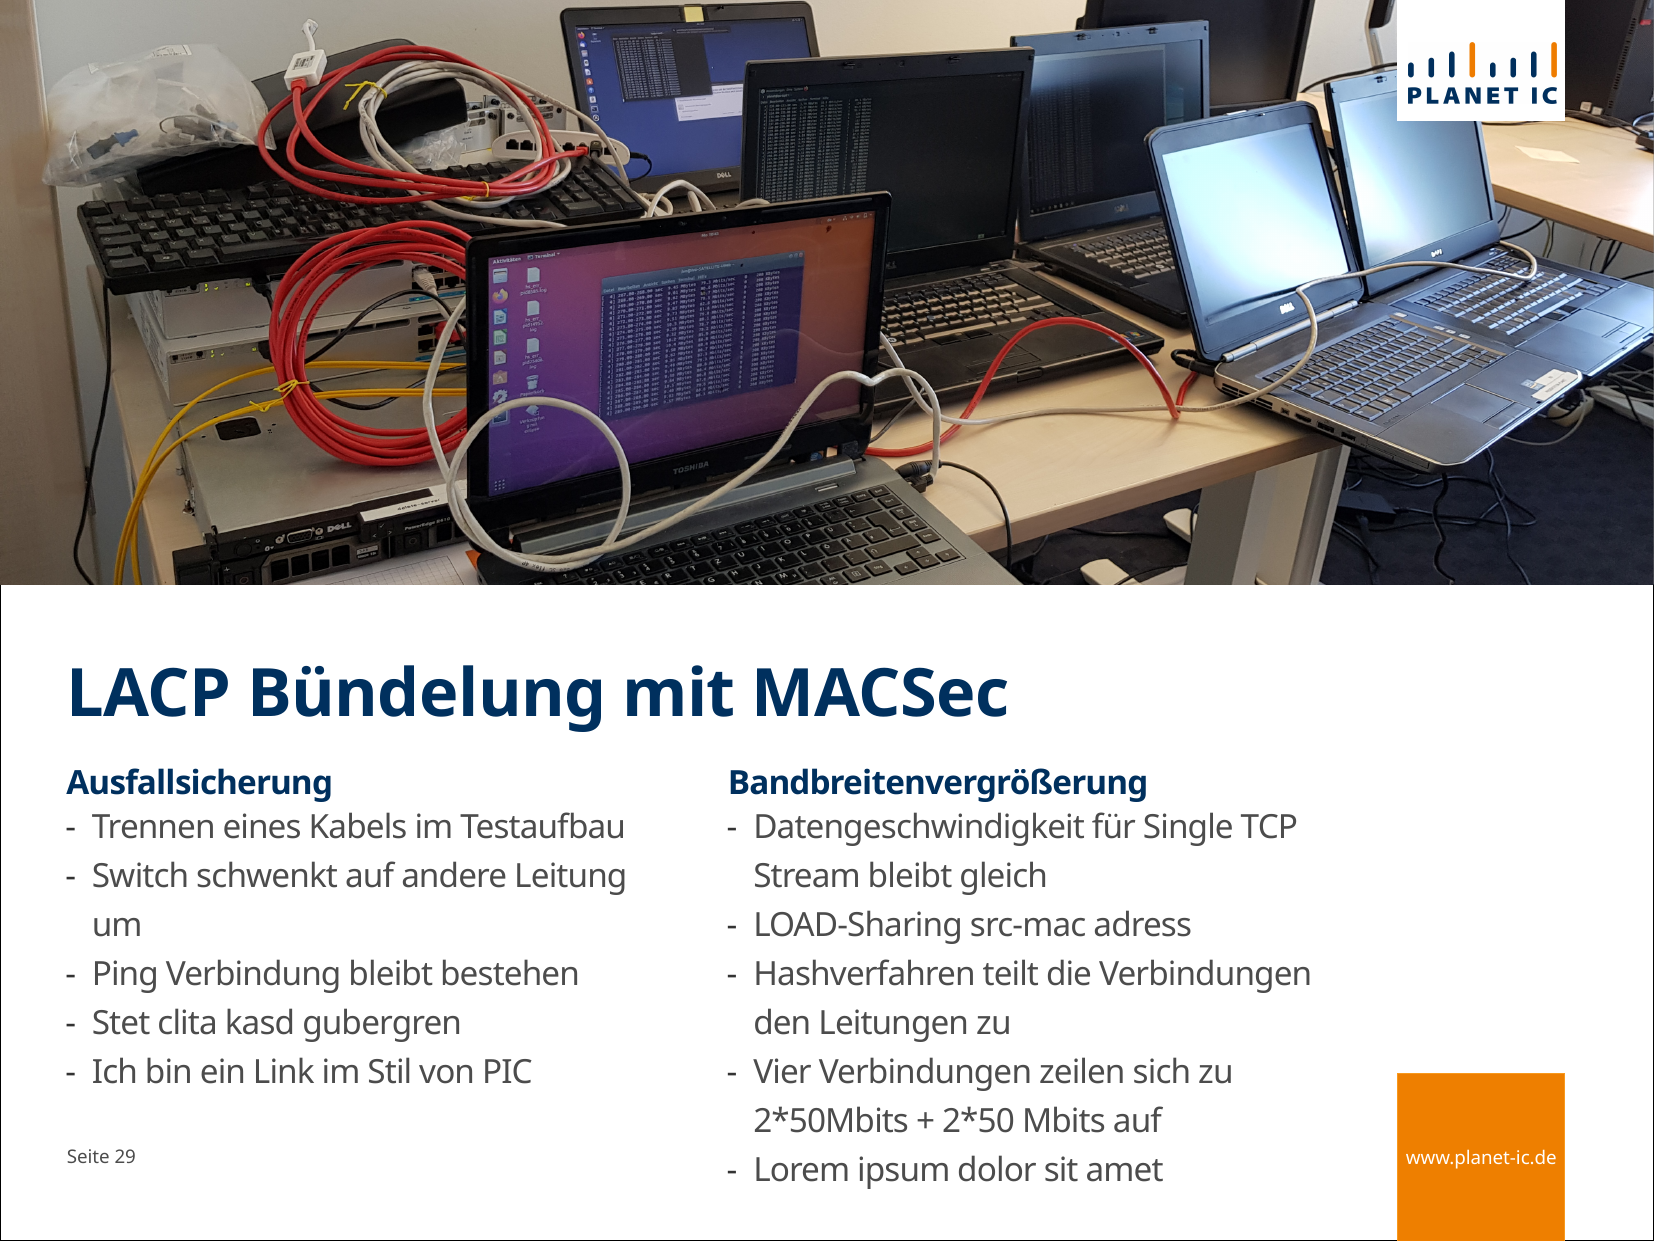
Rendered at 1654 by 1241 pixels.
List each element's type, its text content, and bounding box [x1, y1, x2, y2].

picture [0, 0, 1654, 585]
text_box Trennen eines Kabels im Testaufbau Switch schwenkt auf andere Leitung um Ping Verbindung bleibt bestehen Stet clita kasd gubergren Ich bin ein Link im Stil von PIC [65, 799, 672, 1038]
text_box [1397, 0, 1565, 121]
text_box LACP Bündelung mit MACSec [66, 645, 1332, 710]
text_box Ausfallsicherung [66, 754, 669, 799]
text_box Bandbreitenvergrößerung [727, 754, 1330, 799]
picture [1408, 42, 1557, 105]
text_box Datengeschwindigkeit für Single TCP Stream bleibt gleich LOAD-Sharing src-mac adress Hashverfahren teilt die Verbindungen den Leitungen zu Vier Verbindungen zeilen sich zu 2*50Mbits + 2*50 Mbits auf Lorem ipsum dolor sit amet [726, 799, 1333, 1038]
